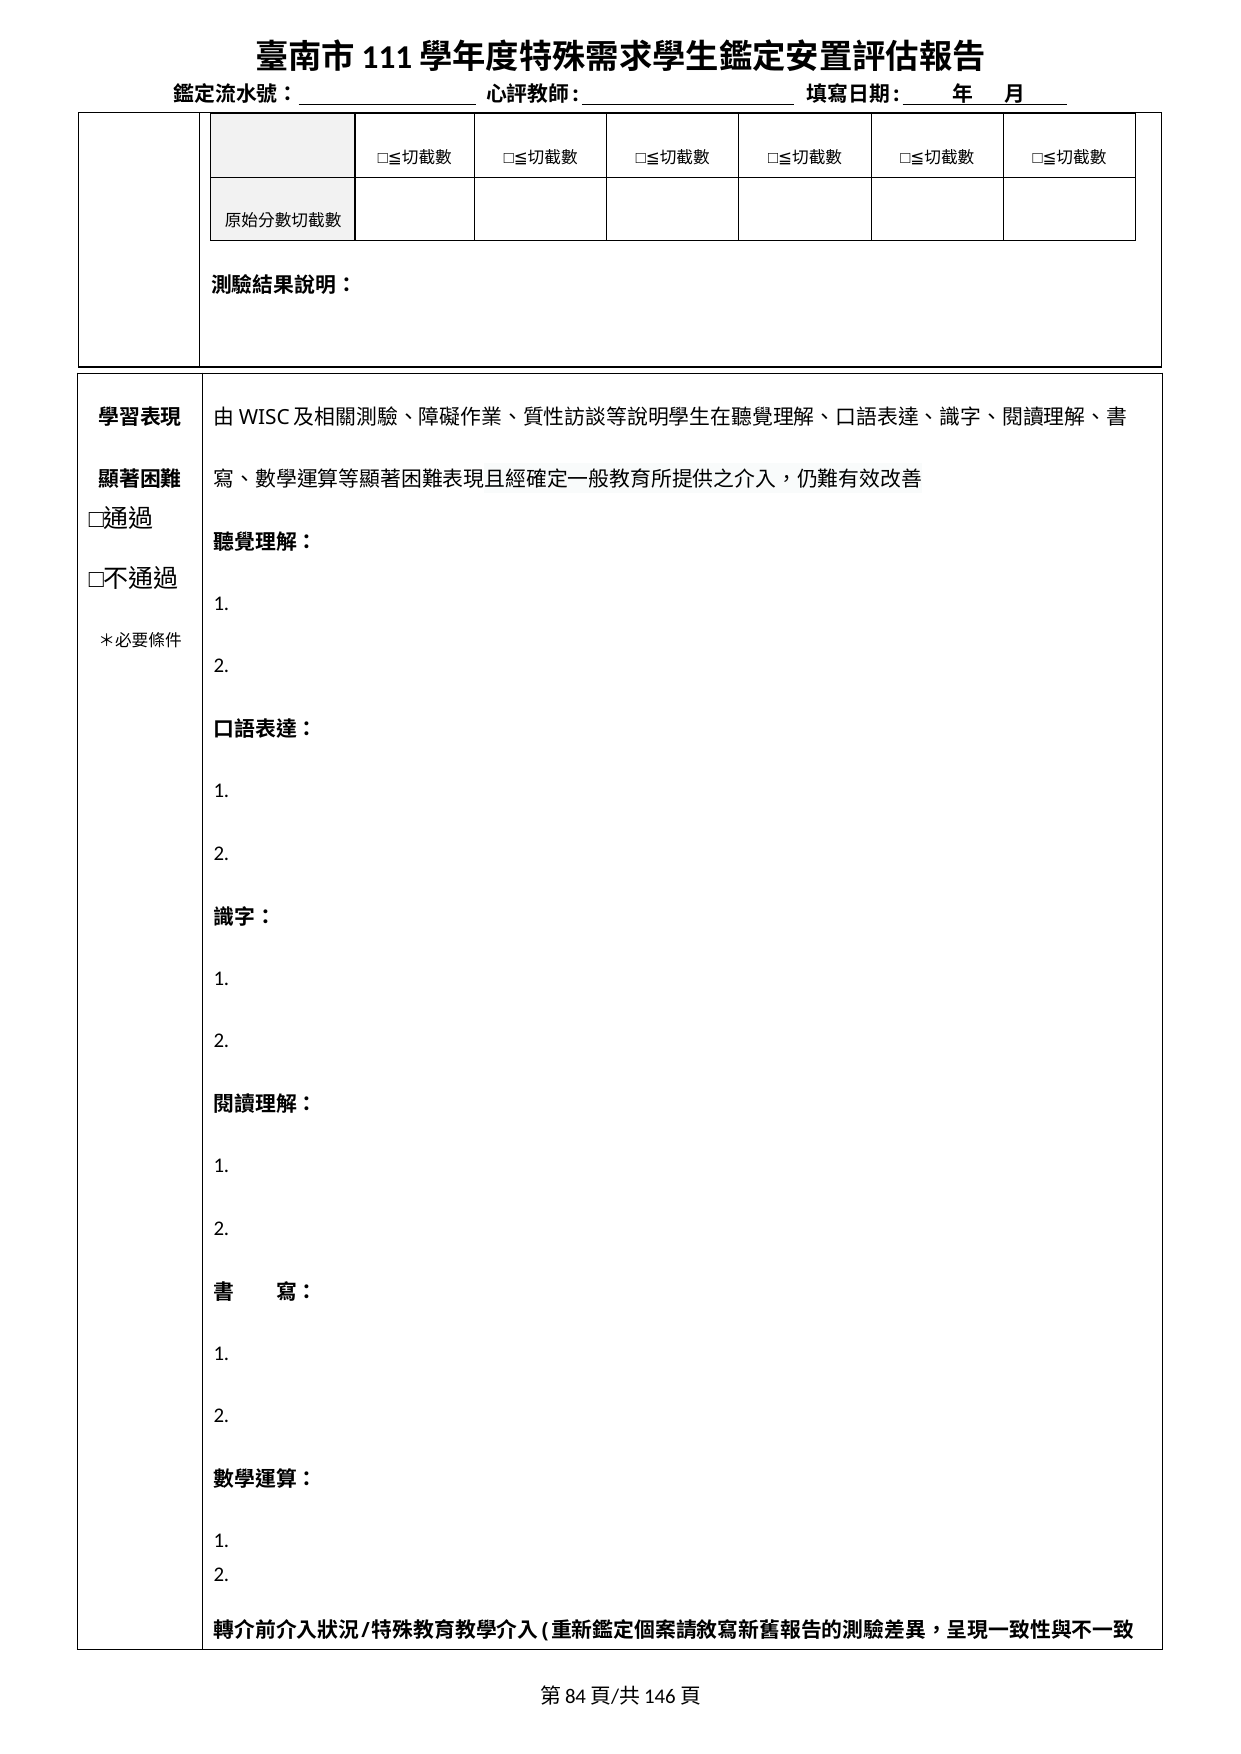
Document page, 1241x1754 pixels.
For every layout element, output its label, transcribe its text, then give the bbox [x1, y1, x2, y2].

table_cell [356, 178, 474, 240]
table_cell □≦切截數 [1004, 114, 1135, 177]
table_cell 測驗結果說明： [200, 113, 1161, 366]
table_cell □≦切截數 [739, 114, 871, 177]
table_cell 原始分數切截數 [211, 178, 354, 240]
table_cell [872, 178, 1003, 240]
table_cell □≦切截數 [607, 114, 738, 177]
table_cell [1004, 178, 1135, 240]
table_cell [475, 178, 606, 240]
table_cell □≦切截數 [475, 114, 606, 177]
table_cell [79, 113, 199, 366]
table_cell [607, 178, 738, 240]
table_cell □≦切截數 [356, 114, 474, 177]
table_cell [211, 114, 354, 177]
table_cell [739, 178, 871, 240]
table_header 由WISC及相關測驗、障礙作業、質性訪談等說明學生在聽覺理解、口語表達、識字、閱讀理解、書寫、數學運算等顯著困難表現且經確定一般教育所提供之介入，仍難有效改善 聽覺理解： 1. 2. 口語表達： 1. 2. 識字： 1. 2. 閱讀理解： 1. 2. 書 寫： 1. 2. 數學運算： 1. 2. 轉介前介入狀況/特殊教育教學介入(重新鑑定個案請敘寫新舊報告的測驗差異，呈現一致性與不一致 [203, 374, 1162, 1649]
table_header 學習表現 顯著困難 □通過 □不通過 ＊必要條件 [78, 374, 202, 1649]
table_cell □≦切截數 [872, 114, 1003, 177]
